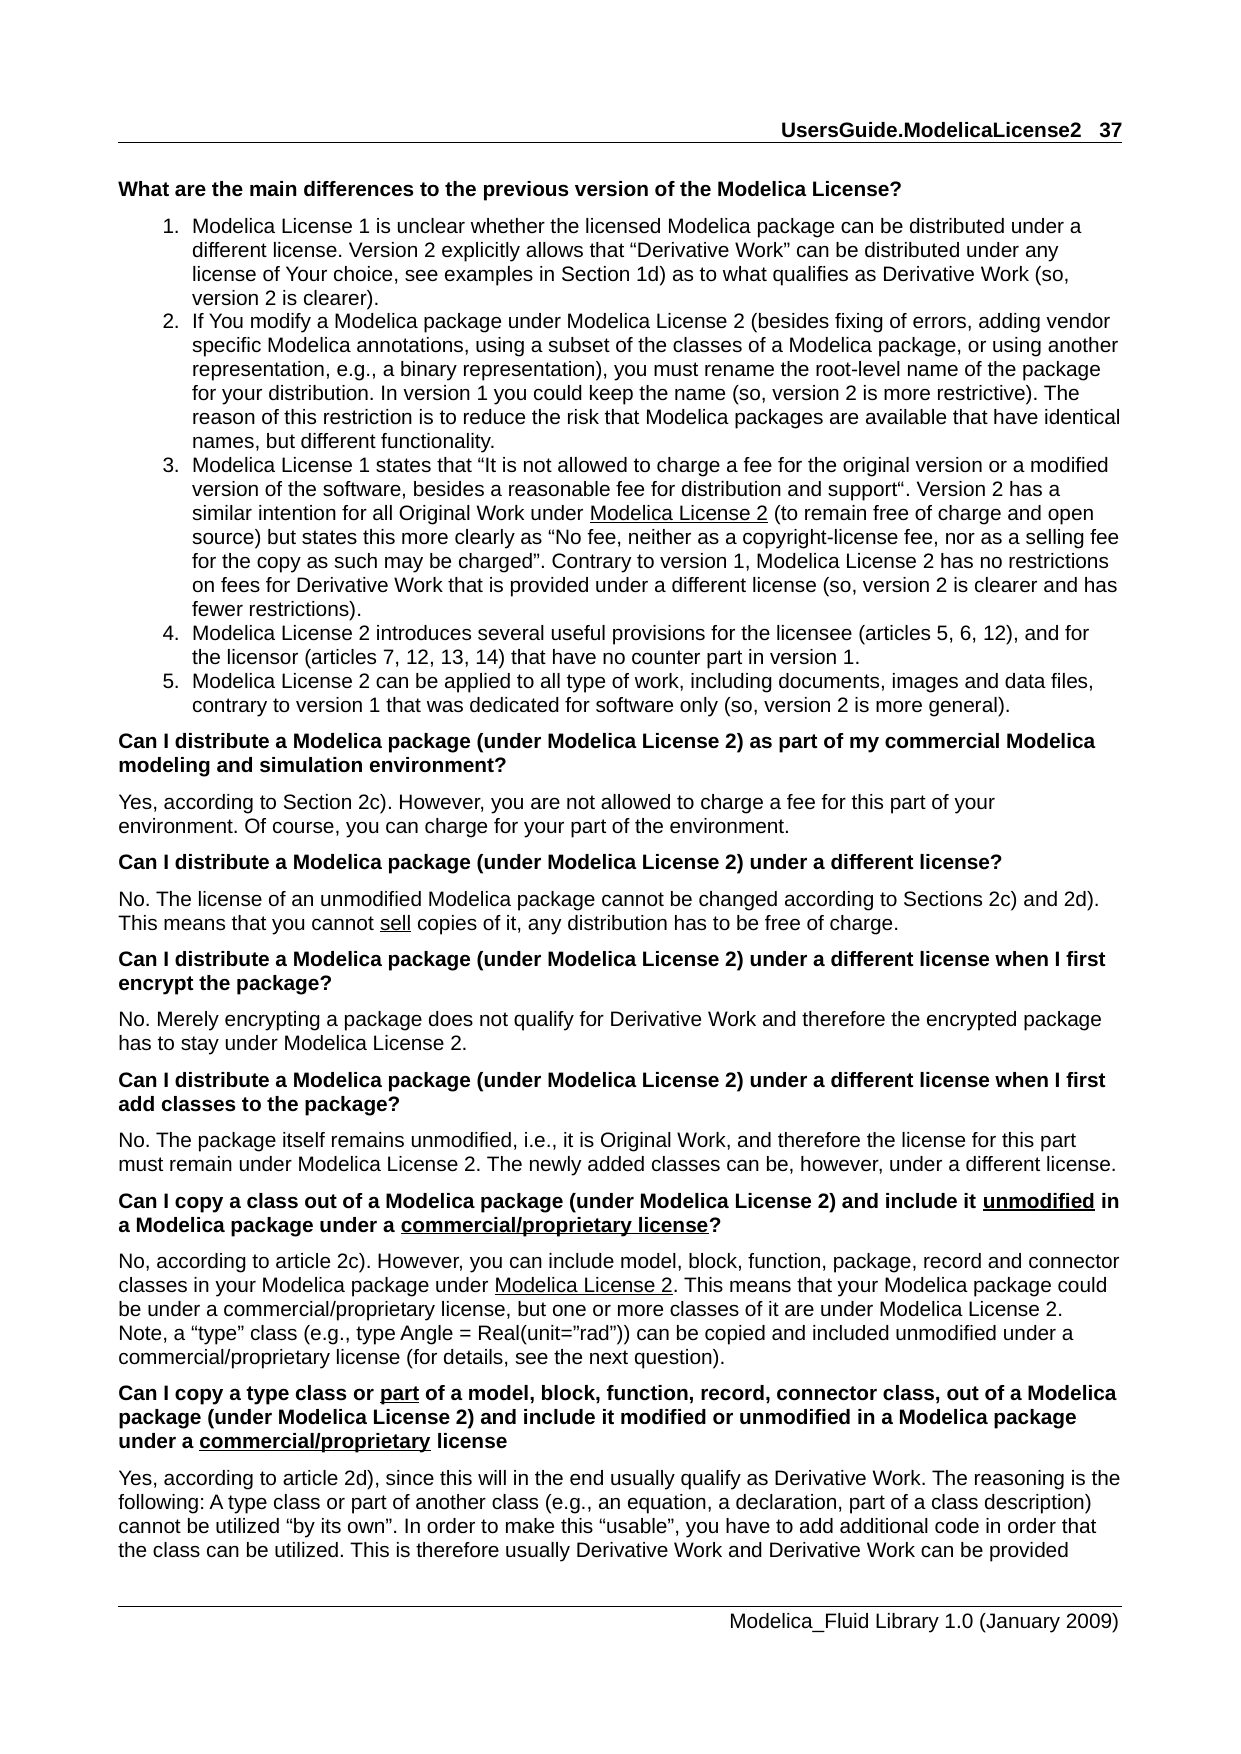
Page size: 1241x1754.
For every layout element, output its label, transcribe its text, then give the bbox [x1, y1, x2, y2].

text Can I distribute a Modelica package (under Modelica License 2) under a different license when I first add classes to the package? [118, 1068, 1122, 1116]
text Yes, according to article 2d), since this will in the end usually qualify as Derivative Work. The reasoning is the following: A type class or part of another class (e.g., an equation, a declaration, part of a class description) cannot be utilized “by its own”. In order to make this “usable”, you have to add additional code in order that the class can be utilized. This is therefore usually Derivative Work and Derivative Work can be provided [118, 1466, 1122, 1561]
text Can I copy a class out of a Modelica package (under Modelica License 2) and include it unmodified in a Modelica package under a commercial/proprietary license? [118, 1188, 1122, 1236]
list If You modify a Modelica package under Modelica License 2 (besides fixing of errors, adding vendor specific Modelica annotations, using a subset of the classes of a Modelica package, or using another representation, e.g., a binary representation), you must rename the root-level name of the package for your distribution. In version 1 you could keep the name (so, version 2 is more restrictive). The reason of this restriction is to reduce the risk that Modelica packages are available that have identical names, but different functionality. [162, 309, 1122, 453]
list Modelica License 1 states that “It is not allowed to charge a fee for the original version or a modified version of the software, besides a reasonable fee for distribution and support“. Version 2 has a similar intention for all Original Work under Modelica License 2 (to remain free of charge and open source) but states this more clearly as “No fee, neither as a copyright-license fee, nor as a selling fee for the copy as such may be charged”. Contrary to version 1, Modelica License 2 has no restrictions on fees for Derivative Work that is provided under a different license (so, version 2 is clearer and has fewer restrictions). [162, 453, 1122, 621]
text Can I distribute a Modelica package (under Modelica License 2) under a different license when I first encrypt the package? [118, 947, 1122, 995]
text Can I distribute a Modelica package (under Modelica License 2) as part of my commercial Modelica modeling and simulation environment? [118, 729, 1122, 777]
text No. Merely encrypting a package does not qualify for Derivative Work and therefore the encrypted package has to stay under Modelica License 2. [118, 1007, 1122, 1055]
list Modelica License 2 introduces several useful provisions for the licensee (articles 5, 6, 12), and for the licensor (articles 7, 12, 13, 14) that have no counter part in version 1. [162, 621, 1122, 669]
list Modelica License 1 is unclear whether the licensed Modelica package can be distributed under a different license. Version 2 explicitly allows that “Derivative Work” can be distributed under any license of Your choice, see examples in Section 1d) as to what qualifies as Derivative Work (so, version 2 is clearer). [162, 213, 1122, 309]
text Yes, according to Section 2c). However, you are not allowed to charge a fee for this part of your environment. Of course, you can charge for your part of the environment. [118, 789, 1122, 837]
text Can I distribute a Modelica package (under Modelica License 2) under a different license? [118, 850, 1122, 874]
text Can I copy a type class or part of a model, block, function, record, connector class, out of a Modelica package (under Modelica License 2) and include it modified or unmodified in a Modelica package under a commercial/proprietary license [118, 1381, 1122, 1453]
text No, according to article 2c). However, you can include model, block, function, package, record and connector classes in your Modelica package under Modelica License 2. This means that your Modelica package could be under a commercial/proprietary license, but one or more classes of it are under Modelica License 2. Note, a “type” class (e.g., type Angle = Real(unit=”rad”)) can be copied and included unmodified under a commercial/proprietary license (for details, see the next question). [118, 1249, 1122, 1369]
list Modelica License 2 can be applied to all type of work, including documents, images and data files, contrary to version 1 that was dedicated for software only (so, version 2 is more general). [162, 669, 1122, 717]
text What are the main differences to the previous version of the Modelica License? [118, 177, 1122, 201]
text No. The package itself remains unmodified, i.e., it is Original Work, and therefore the license for this part must remain under Modelica License 2. The newly added classes can be, however, under a different license. [118, 1128, 1122, 1176]
text No. The license of an unmodified Modelica package cannot be changed according to Sections 2c) and 2d). This means that you cannot sell copies of it, any distribution has to be free of charge. [118, 886, 1122, 934]
